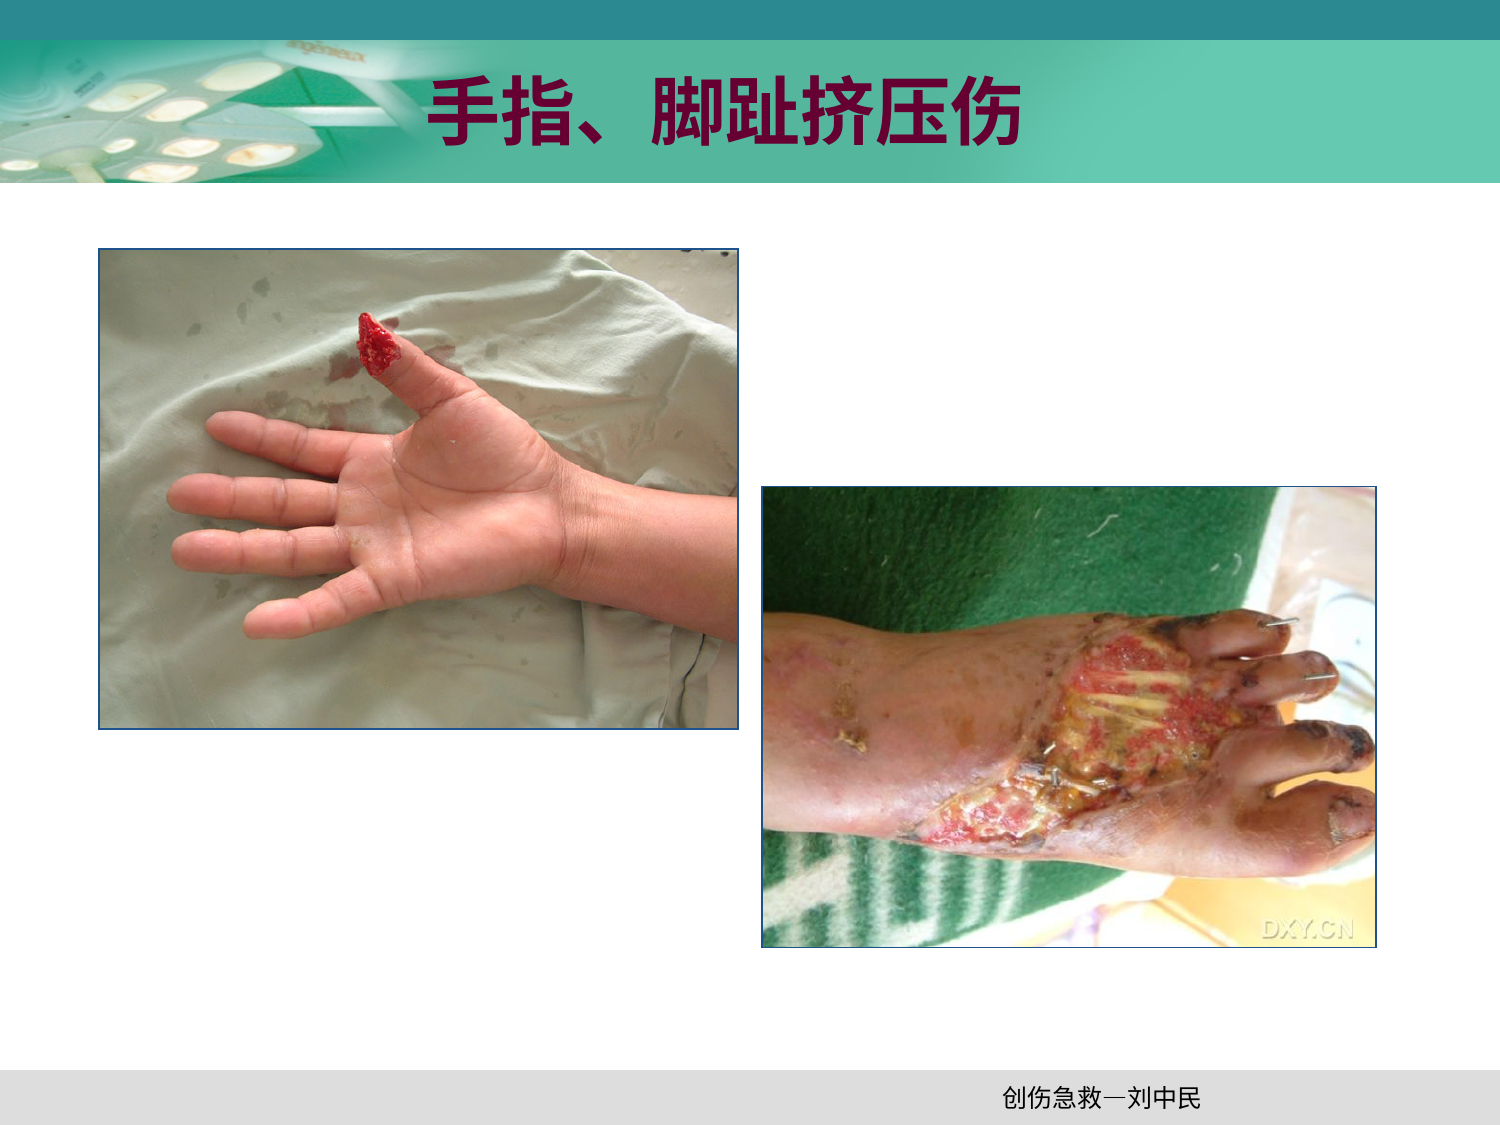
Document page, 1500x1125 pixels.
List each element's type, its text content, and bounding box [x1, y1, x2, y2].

text_box 创伤急救—刘中民 [987, 1074, 1463, 1125]
picture [99, 249, 738, 729]
picture [762, 487, 1376, 947]
text_box 手指、脚趾挤压伤 [125, 57, 1326, 163]
